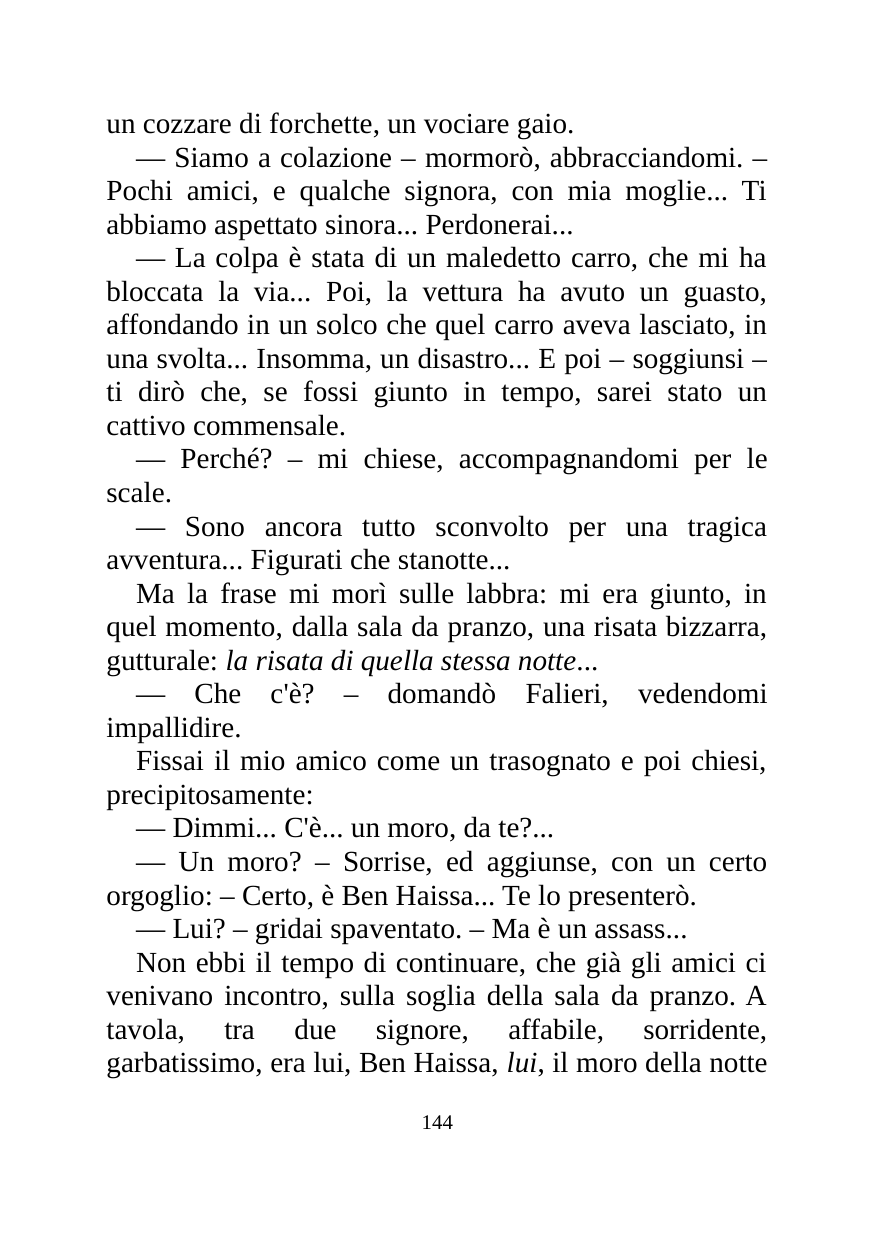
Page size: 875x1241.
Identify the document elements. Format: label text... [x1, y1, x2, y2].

text un cozzare di forchette, un vociare gaio. [106, 106, 768, 140]
text Non ebbi il tempo di continuare, che già gli amici ci venivano incontro, sulla soglia della sala da pranzo. A tavola, tra due signore, affabile, sorridente, garbatissimo, era lui, Ben Haissa, lui, il moro della notte [106, 945, 768, 1079]
text — La colpa è stata di un maledetto carro, che mi ha bloccata la via... Poi, la vettura ha avuto un guasto, affondando in un solco che quel carro aveva lasciato, in una svolta... Insomma, un disastro... E poi – soggiunsi – ti dirò che, se fossi giunto in tempo, sarei stato un cattivo commensale. [106, 240, 768, 442]
text Fissai il mio amico come un trasognato e poi chiesi, precipitosamente: [106, 743, 768, 811]
text — Lui? – gridai spaventato. – Ma è un assass... [106, 911, 768, 945]
text Ma la frase mi morì sulle labbra: mi era giunto, in quel momento, dalla sala da pranzo, una risata bizzarra, gutturale: la risata di quella stessa notte... [106, 576, 768, 676]
text — Dimmi... C'è... un moro, da te?... [106, 811, 768, 844]
text — Perché? – mi chiese, accompagnandomi per le scale. [106, 442, 768, 509]
text — Siamo a colazione – mormorò, abbracciandomi. – Pochi amici, e qualche signora, con mia moglie... Ti abbiamo aspettato sinora... Perdonerai... [106, 140, 768, 240]
text — Un moro? – Sorrise, ed aggiunse, con un certo orgoglio: – Certo, è Ben Haissa... Te lo presenterò. [106, 844, 768, 911]
text — Sono ancora tutto sconvolto per una tragica avventura... Figurati che stanotte... [106, 509, 768, 576]
text — Che c'è? – domandò Falieri, vedendomi impallidire. [106, 676, 768, 743]
